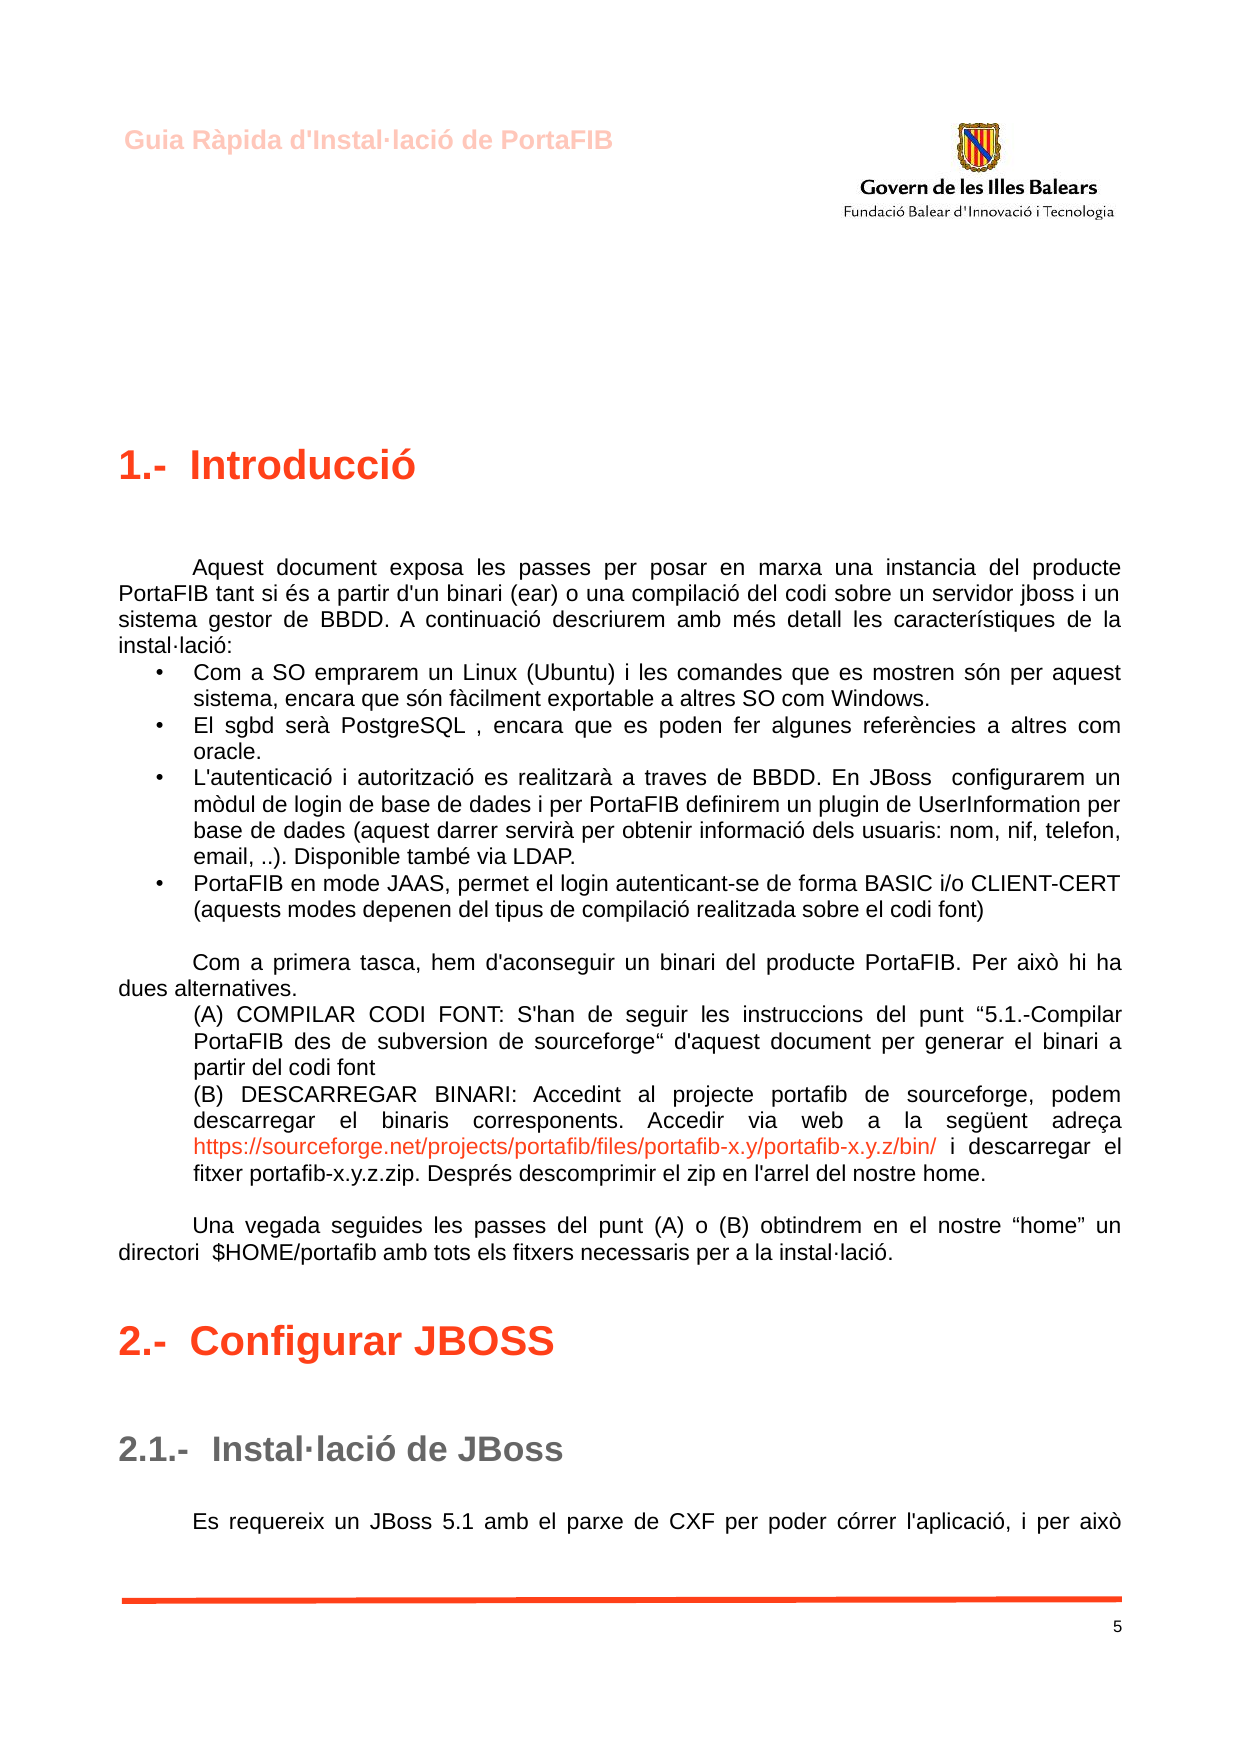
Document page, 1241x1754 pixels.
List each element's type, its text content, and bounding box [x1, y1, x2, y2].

list Com a SO emprarem un Linux (Ubuntu) i les comandes que es mostren són per aquest sistema, encara que són fàcilment exportable a altres SO com Windows. [156, 659, 1122, 712]
text (A) COMPILAR CODI FONT: S'han de seguir les instruccions del punt “5.1.-Compilar PortaFIB des de subversion de sourceforge“ d'aquest document per generar el binari a partir del codi font [193, 1001, 1122, 1081]
list L'autenticació i autorització es realitzarà a traves de BBDD. En JBoss configurarem un mòdul de login de base de dades i per PortaFIB definirem un plugin de UserInformation per base de dades (aquest darrer servirà per obtenir informació dels usuaris: nom, nif, telefon, email, ..). Disponible també via LDAP. [156, 764, 1122, 870]
picture [840, 123, 1117, 220]
text Aquest document exposa les passes per posar en marxa una instancia del producte PortaFIB tant si és a partir d'un binari (ear) o una compilació del codi sobre un servidor jboss i un sistema gestor de BBDD. A continuació descriurem amb més detall les característiques de la instal·lació: [118, 553, 1122, 659]
subtitle Configurar JBOSS [118, 1316, 1122, 1364]
text Es requereix un JBoss 5.1 amb el parxe de CXF per poder córrer l'aplicació, i per això [118, 1508, 1122, 1534]
list PortaFIB en mode JAAS, permet el login autenticant-se de forma BASIC i/o CLIENT-CERT (aquests modes depenen del tipus de compilació realitzada sobre el codi font) [156, 870, 1122, 922]
subtitle Instal·lació de JBoss [118, 1428, 1122, 1469]
text Una vegada seguides les passes del punt (A) o (B) obtindrem en el nostre “home” un directori $HOME/portafib amb tots els fitxers necessaris per a la instal·lació. [118, 1212, 1122, 1265]
text (B) DESCARREGAR BINARI: Accedint al projecte portafib de sourceforge, podem descarregar el binaris corresponents. Accedir via web a la següent adreça https://sourceforge.net/projects/portafib/files/portafib-x.y/portafib-x.y.z/bin/ i descarregar el fitxer portafib-x.y.z.zip. Després descomprimir el zip en l'arrel del nostre home. [193, 1081, 1122, 1186]
text Com a primera tasca, hem d'aconseguir un binari del producte PortaFIB. Per això hi ha dues alternatives. [118, 949, 1122, 1001]
list El sgbd serà PostgreSQL , encara que es poden fer algunes referències a altres com oracle. [156, 712, 1122, 764]
subtitle Introducció [118, 440, 1122, 488]
